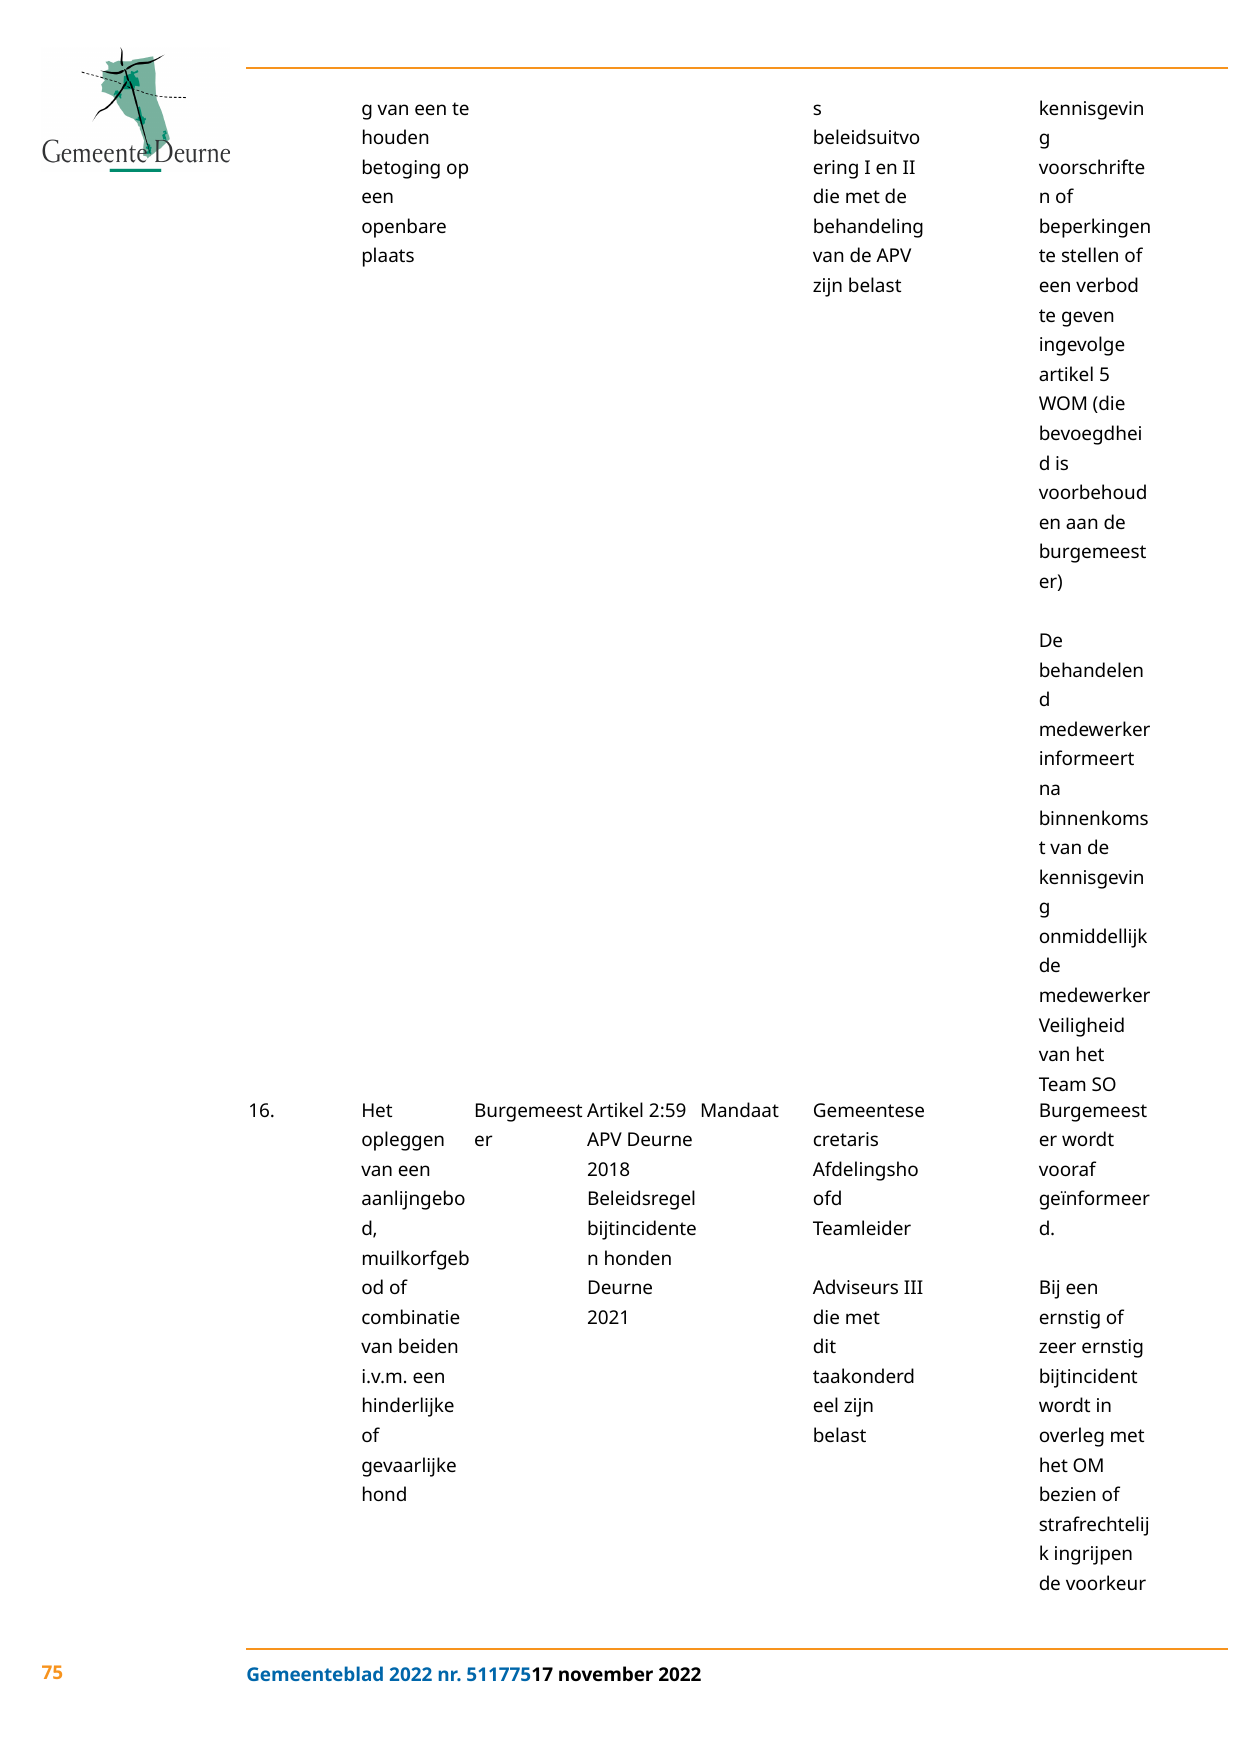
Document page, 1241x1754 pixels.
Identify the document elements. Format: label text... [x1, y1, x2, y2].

table_cell [474, 95, 587, 1097]
table_cell [248, 95, 361, 1097]
table_cell Burgemeester [474, 1097, 587, 1596]
table_cell [700, 95, 813, 1097]
table_cell Burgemeester wordt vooraf geïnformeerd. Bij een ernstig of zeer ernstig bijtincident wordt in overleg met het OM bezien of strafrechtelijk ingrijpen de voorkeur [1039, 1097, 1152, 1596]
picture [41, 47, 231, 172]
table_cell g van een te houden betoging op een openbare plaats [361, 95, 474, 1097]
table_cell kennisgeving voorschriften of beperkingen te stellen of een verbod te geven ingevolge artikel 5 WOM (die bevoegdheid is voorbehouden aan de burgemeester) De behandelend medewerker informeert na binnenkomst van de kennisgeving onmiddellijk de medewerker Veiligheid van het Team SO [1039, 95, 1152, 1097]
table_cell s beleidsuitvoering I en II die met de behandeling van de APV zijn belast [813, 95, 926, 1097]
table_cell Gemeentesecretaris Afdelingshoofd Teamleider Adviseurs III die met dit taakonderdeel zijn belast [813, 1097, 926, 1596]
table_cell Het opleggen van een aanlijngebod, muilkorfgebod of combinatie van beiden i.v.m. een hinderlijke of gevaarlijke hond [361, 1097, 474, 1596]
table_cell [587, 95, 700, 1097]
table_cell Artikel 2:59 APV Deurne 2018 Beleidsregel bijtincidenten honden Deurne 2021 [587, 1097, 700, 1596]
table_cell 16. [248, 1097, 361, 1596]
table_cell Mandaat [700, 1097, 813, 1596]
table_cell [926, 1097, 1038, 1596]
table_cell [926, 95, 1038, 1097]
